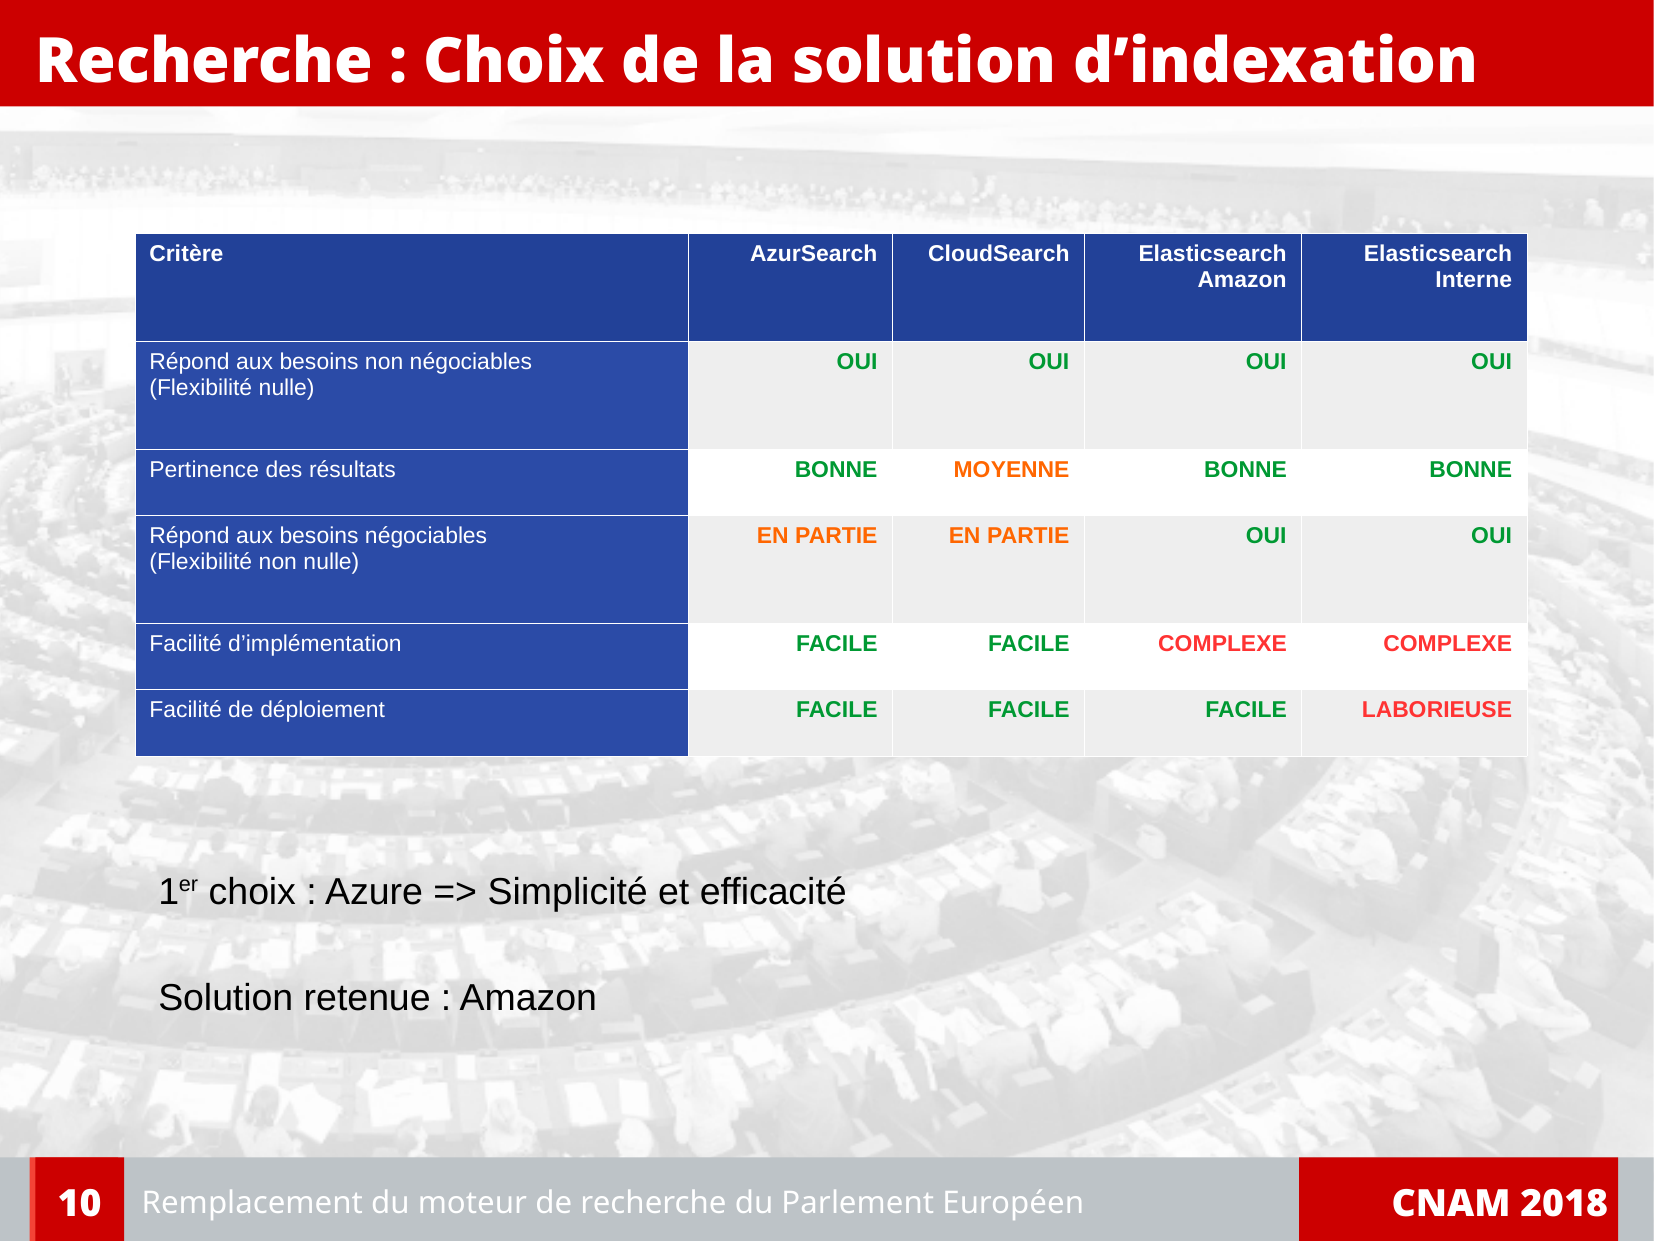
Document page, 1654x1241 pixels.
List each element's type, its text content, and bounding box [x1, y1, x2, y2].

table_cell FACILE [893, 690, 1084, 756]
table_cell FACILE [689, 690, 892, 756]
table_header CloudSearch [893, 234, 1084, 341]
table_cell FACILE [689, 624, 892, 689]
table_cell MOYENNE [893, 450, 1084, 515]
table_cell OUI [893, 342, 1084, 449]
title Recherche : Choix de la solution d’indexation [35, 0, 1642, 101]
table_cell COMPLEXE [1085, 624, 1301, 689]
table_cell COMPLEXE [1302, 624, 1527, 689]
table_cell FACILE [893, 624, 1084, 689]
text_box Solution retenue : Amazon [143, 969, 613, 1027]
table_header AzurSearch [689, 234, 892, 341]
text_box 1er choix : Azure => Simplicité et efficacité [143, 863, 863, 922]
table_cell Pertinence des résultats [136, 450, 688, 515]
table_cell BONNE [689, 450, 892, 515]
table_cell OUI [1085, 342, 1301, 449]
table_cell BONNE [1085, 450, 1301, 515]
table_cell BONNE [1302, 450, 1527, 515]
table_cell Facilité d’implémentation [136, 624, 688, 689]
table_cell FACILE [1085, 690, 1301, 756]
picture [0, 107, 1654, 1157]
table_cell OUI [1302, 342, 1527, 449]
table_header Elasticsearch Interne [1302, 234, 1527, 341]
table_cell OUI [1302, 516, 1527, 623]
table_cell EN PARTIE [689, 516, 892, 623]
table_cell OUI [1085, 516, 1301, 623]
table_cell LABORIEUSE [1302, 690, 1527, 756]
table_header Elasticsearch Amazon [1085, 234, 1301, 341]
table_cell Répond aux besoins non négociables (Flexibilité nulle) [136, 342, 688, 449]
table_cell OUI [689, 342, 892, 449]
table_cell Facilité de déploiement [136, 690, 688, 756]
table_cell Répond aux besoins négociables (Flexibilité non nulle) [136, 516, 688, 623]
table_header Critère [136, 234, 688, 341]
table_cell EN PARTIE [893, 516, 1084, 623]
